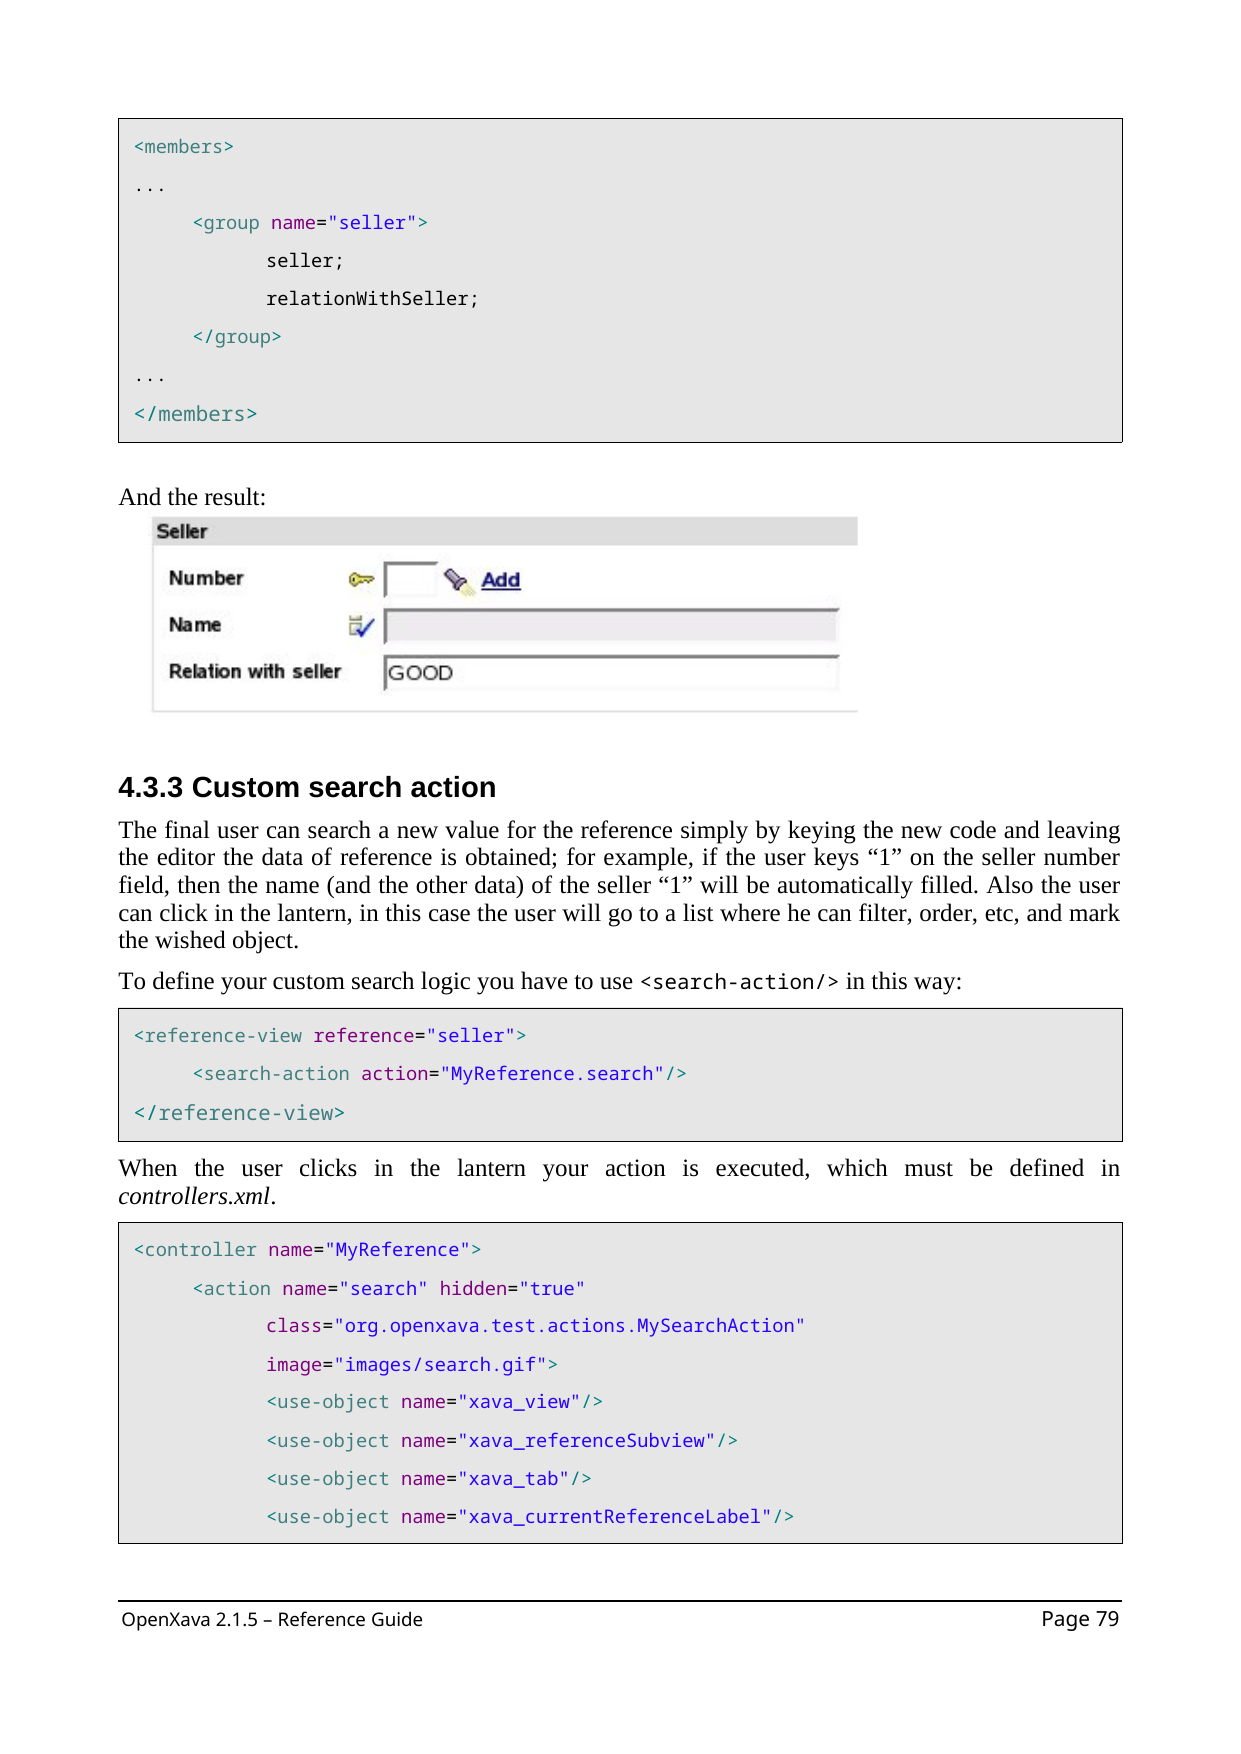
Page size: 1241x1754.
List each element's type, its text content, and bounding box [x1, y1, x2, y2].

text <use-object name="xava_currentReferenceLabel"/> [119, 1488, 1122, 1543]
text ... [119, 156, 1122, 194]
text When the user clicks in the lantern your action is executed, which must be defined in controllers.xml. [118, 1154, 1122, 1209]
text </reference-view> [119, 1083, 1122, 1141]
text <members> [119, 119, 1122, 156]
text <use-object name="xava_view"/> [119, 1374, 1122, 1412]
text </group> [119, 308, 1122, 346]
text <reference-view reference="seller"> [119, 1009, 1122, 1046]
text </members> [119, 384, 1122, 442]
picture [147, 510, 858, 718]
text class="org.openxava.test.actions.MySearchAction" [119, 1298, 1122, 1336]
text relationWithSeller; [119, 270, 1122, 308]
text <group name="seller"> [119, 194, 1122, 232]
text And the result: [118, 483, 1122, 511]
text ... [119, 346, 1122, 384]
text seller; [119, 232, 1122, 270]
text The final user can search a new value for the reference simply by keying the new code and leaving the editor the data of reference is obtained; for example, if the user keys “1” on the seller number field, then the name (and the other data) of the seller “1” will be automatically filled. Also the user can click in the lantern, in this case the user will go to a list where he can filter, order, etc, and mark the wished object. [118, 816, 1122, 954]
text <use-object name="xava_tab"/> [119, 1450, 1122, 1488]
text <search-action action="MyReference.search"/> [119, 1046, 1122, 1083]
subtitle Custom search action [118, 771, 1122, 803]
text <controller name="MyReference"> [119, 1223, 1122, 1260]
text To define your custom search logic you have to use <search-action/> in this way: [118, 967, 1122, 995]
text <action name="search" hidden="true" [119, 1260, 1122, 1298]
text <use-object name="xava_referenceSubview"/> [119, 1412, 1122, 1450]
text image="images/search.gif"> [119, 1336, 1122, 1374]
